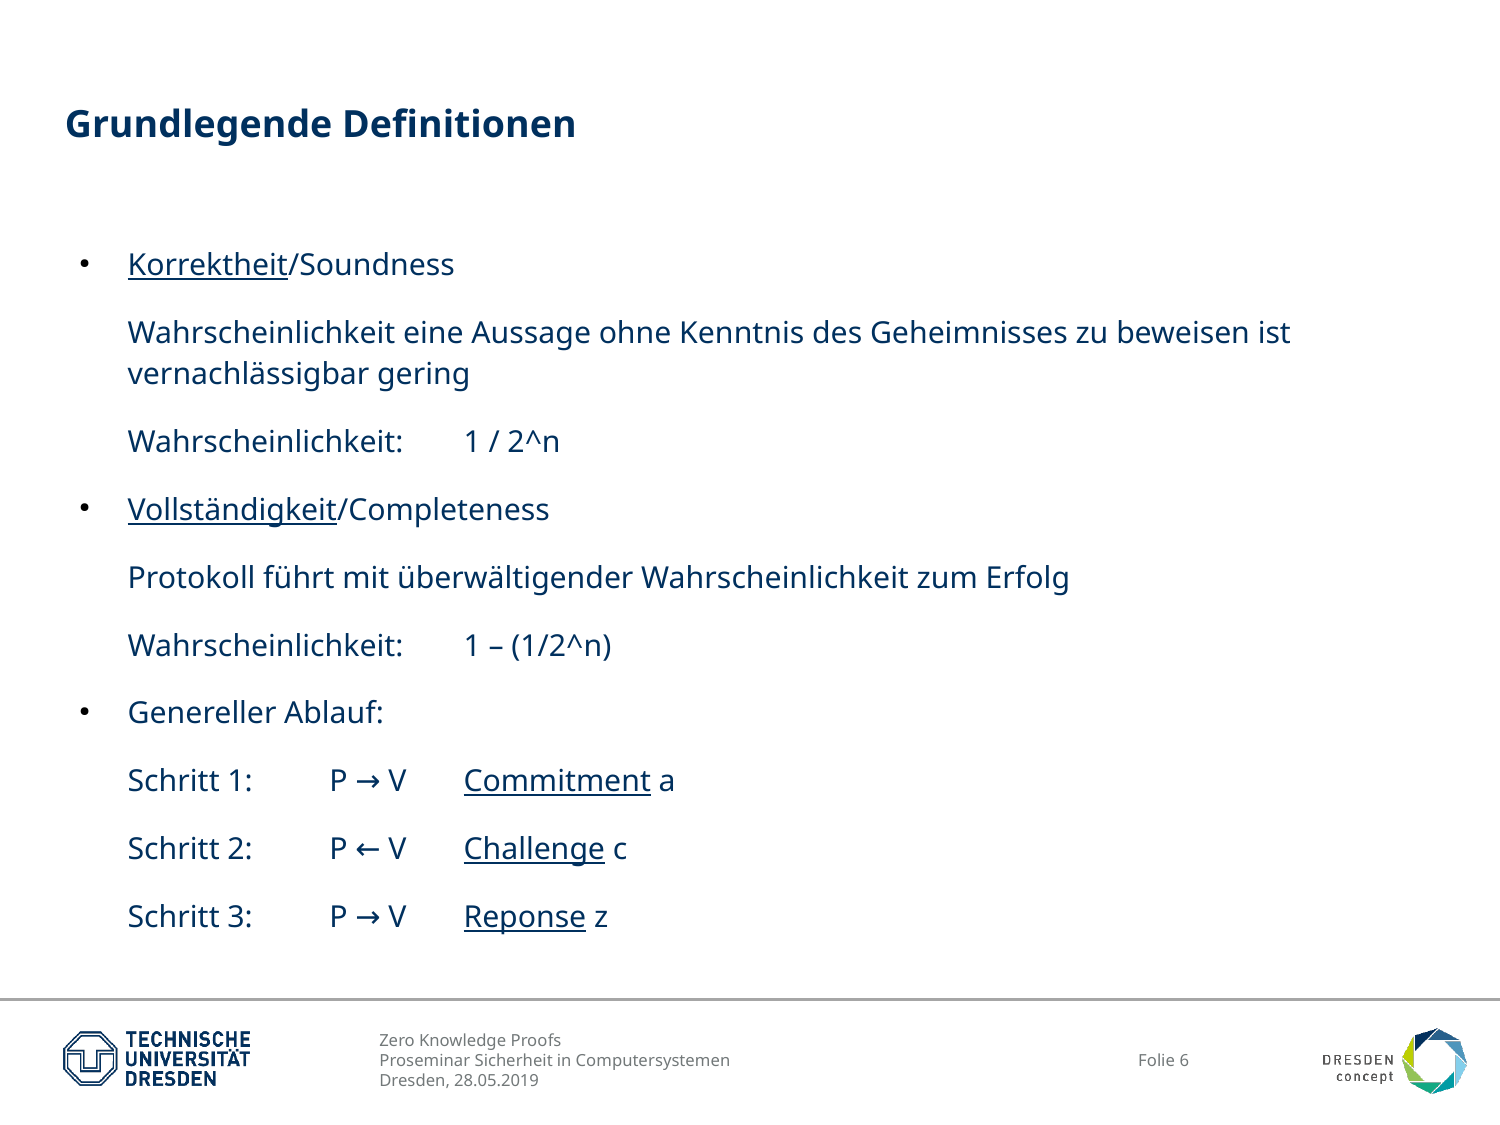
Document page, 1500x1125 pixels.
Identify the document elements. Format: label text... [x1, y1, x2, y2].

list Korrektheit/Soundness Wahrscheinlichkeit eine Aussage ohne Kenntnis des Geheimnisses zu beweisen ist vernachlässigbar gering Wahrscheinlichkeit: 1 / 2^n Vollständigkeit/Completeness Protokoll führt mit überwältigender Wahrscheinlichkeit zum Erfolg Wahrscheinlichkeit: 1 – (1/2^n) Genereller Ablauf: Schritt 1: P → V Commitment a Schritt 2: P ← V Challenge c Schritt 3: P → V Reponse z [63, 243, 1437, 941]
title Grundlegende Definitionen [64, 56, 1437, 190]
picture [63, 1031, 250, 1086]
picture [1323, 1028, 1467, 1094]
